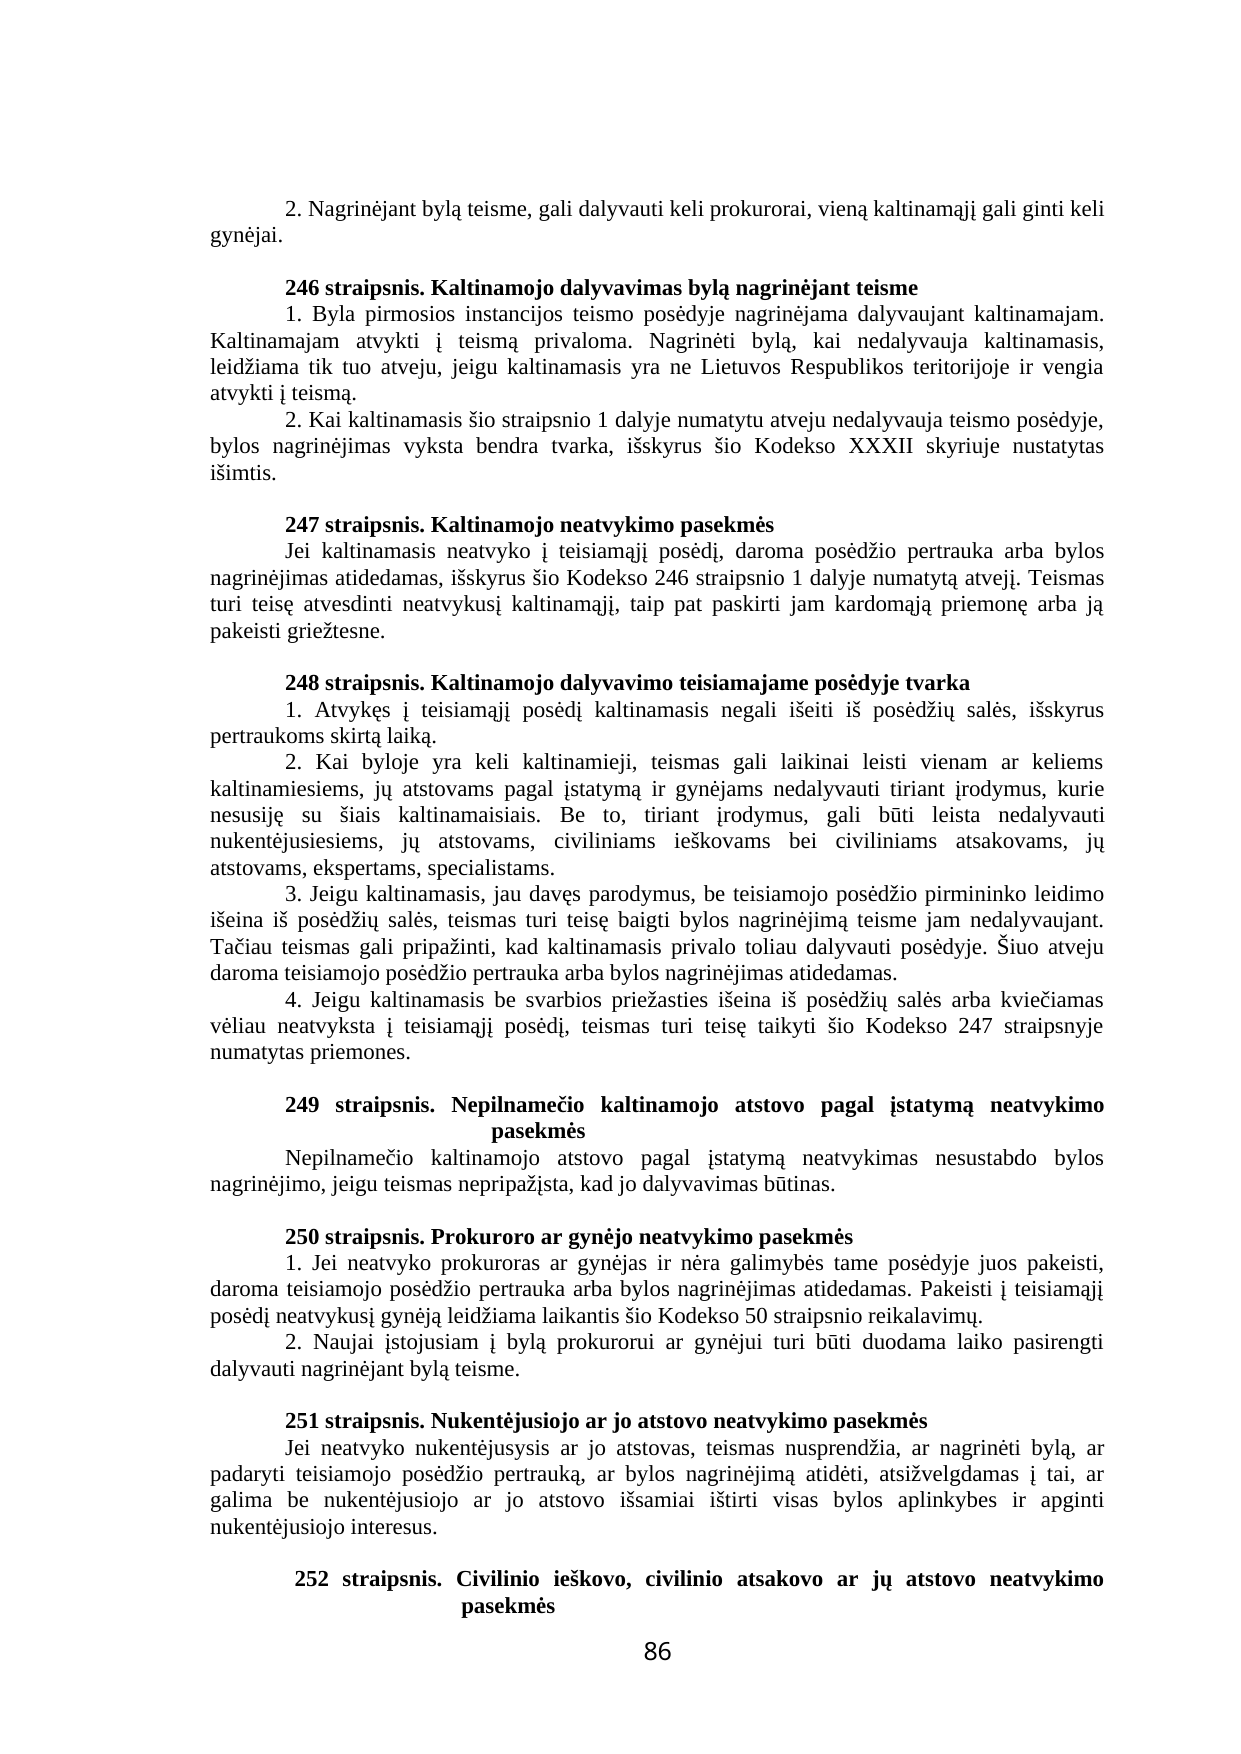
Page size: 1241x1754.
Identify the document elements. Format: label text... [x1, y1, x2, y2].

text 2. Naujai įstojusiam į bylą prokurorui ar gynėjui turi būti duodama laiko pasirengti dalyvauti nagrinėjant bylą teisme. [210, 1328, 1106, 1381]
text Jei kaltinamasis neatvyko į teisiamąjį posėdį, daroma posėdžio pertrauka arba bylos nagrinėjimas atidedamas, išskyrus šio Kodekso 246 straipsnio 1 dalyje numatytą atvejį. Teismas turi teisę atvesdinti neatvykusį kaltinamąjį, taip pat paskirti jam kardomąją priemonę arba ją pakeisti griežtesne. [210, 538, 1106, 643]
text 2. Kai byloje yra keli kaltinamieji, teismas gali laikinai leisti vienam ar keliems kaltinamiesiems, jų atstovams pagal įstatymą ir gynėjams nedalyvauti tiriant įrodymus, kurie nesusiję su šiais kaltinamaisiais. Be to, tiriant įrodymus, gali būti leista nedalyvauti nukentėjusiesiems, jų atstovams, civiliniams ieškovams bei civiliniams atsakovams, jų atstovams, ekspertams, specialistams. [210, 748, 1106, 880]
text 1. Jei neatvyko prokuroras ar gynėjas ir nėra galimybės tame posėdyje juos pakeisti, daroma teisiamojo posėdžio pertrauka arba bylos nagrinėjimas atidedamas. Pakeisti į teisiamąjį posėdį neatvykusį gynėją leidžiama laikantis šio Kodekso 50 straipsnio reikalavimų. [210, 1249, 1106, 1328]
text 247 straipsnis. Kaltinamojo neatvykimo pasekmės [210, 511, 1106, 538]
text 248 straipsnis. Kaltinamojo dalyvavimo teisiamajame posėdyje tvarka [210, 669, 1106, 696]
text 1. Atvykęs į teisiamąjį posėdį kaltinamasis negali išeiti iš posėdžių salės, išskyrus pertraukoms skirtą laiką. [210, 696, 1106, 748]
text 252 straipsnis. Civilinio ieškovo, civilinio atsakovo ar jų atstovo neatvykimo pasekmės [294, 1565, 1106, 1618]
text 3. Jeigu kaltinamasis, jau davęs parodymus, be teisiamojo posėdžio pirmininko leidimo išeina iš posėdžių salės, teismas turi teisę baigti bylos nagrinėjimą teisme jam nedalyvaujant. Tačiau teismas gali pripažinti, kad kaltinamasis privalo toliau dalyvauti posėdyje. Šiuo atveju daroma teisiamojo posėdžio pertrauka arba bylos nagrinėjimas atidedamas. [210, 880, 1106, 986]
text 2. Nagrinėjant bylą teisme, gali dalyvauti keli prokurorai, vieną kaltinamąjį gali ginti keli gynėjai. [210, 195, 1106, 248]
text 4. Jeigu kaltinamasis be svarbios priežasties išeina iš posėdžių salės arba kviečiamas vėliau neatvyksta į teisiamąjį posėdį, teismas turi teisę taikyti šio Kodekso 247 straipsnyje numatytas priemones. [210, 986, 1106, 1065]
text 246 straipsnis. Kaltinamojo dalyvavimas bylą nagrinėjant teisme [210, 274, 1106, 300]
text Jei neatvyko nukentėjusysis ar jo atstovas, teismas nusprendžia, ar nagrinėti bylą, ar padaryti teisiamojo posėdžio pertrauką, ar bylos nagrinėjimą atidėti, atsižvelgdamas į tai, ar galima be nukentėjusiojo ar jo atstovo išsamiai ištirti visas bylos aplinkybes ir apginti nukentėjusiojo interesus. [210, 1434, 1106, 1539]
text 2. Kai kaltinamasis šio straipsnio 1 dalyje numatytu atveju nedalyvauja teismo posėdyje, bylos nagrinėjimas vyksta bendra tvarka, išskyrus šio Kodekso XXXII skyriuje nustatytas išimtis. [210, 406, 1106, 485]
text 251 straipsnis. Nukentėjusiojo ar jo atstovo neatvykimo pasekmės [210, 1407, 1106, 1434]
text Nepilnamečio kaltinamojo atstovo pagal įstatymą neatvykimas nesustabdo bylos nagrinėjimo, jeigu teismas nepripažįsta, kad jo dalyvavimas būtinas. [210, 1144, 1106, 1196]
text 1. Byla pirmosios instancijos teismo posėdyje nagrinėjama dalyvaujant kaltinamajam. Kaltinamajam atvykti į teismą privaloma. Nagrinėti bylą, kai nedalyvauja kaltinamasis, leidžiama tik tuo atveju, jeigu kaltinamasis yra ne Lietuvos Respublikos teritorijoje ir vengia atvykti į teismą. [210, 300, 1106, 406]
text 249 straipsnis. Nepilnamečio kaltinamojo atstovo pagal įstatymą neatvykimo pasekmės [285, 1091, 1106, 1144]
text 250 straipsnis. Prokuroro ar gynėjo neatvykimo pasekmės [210, 1223, 1106, 1249]
